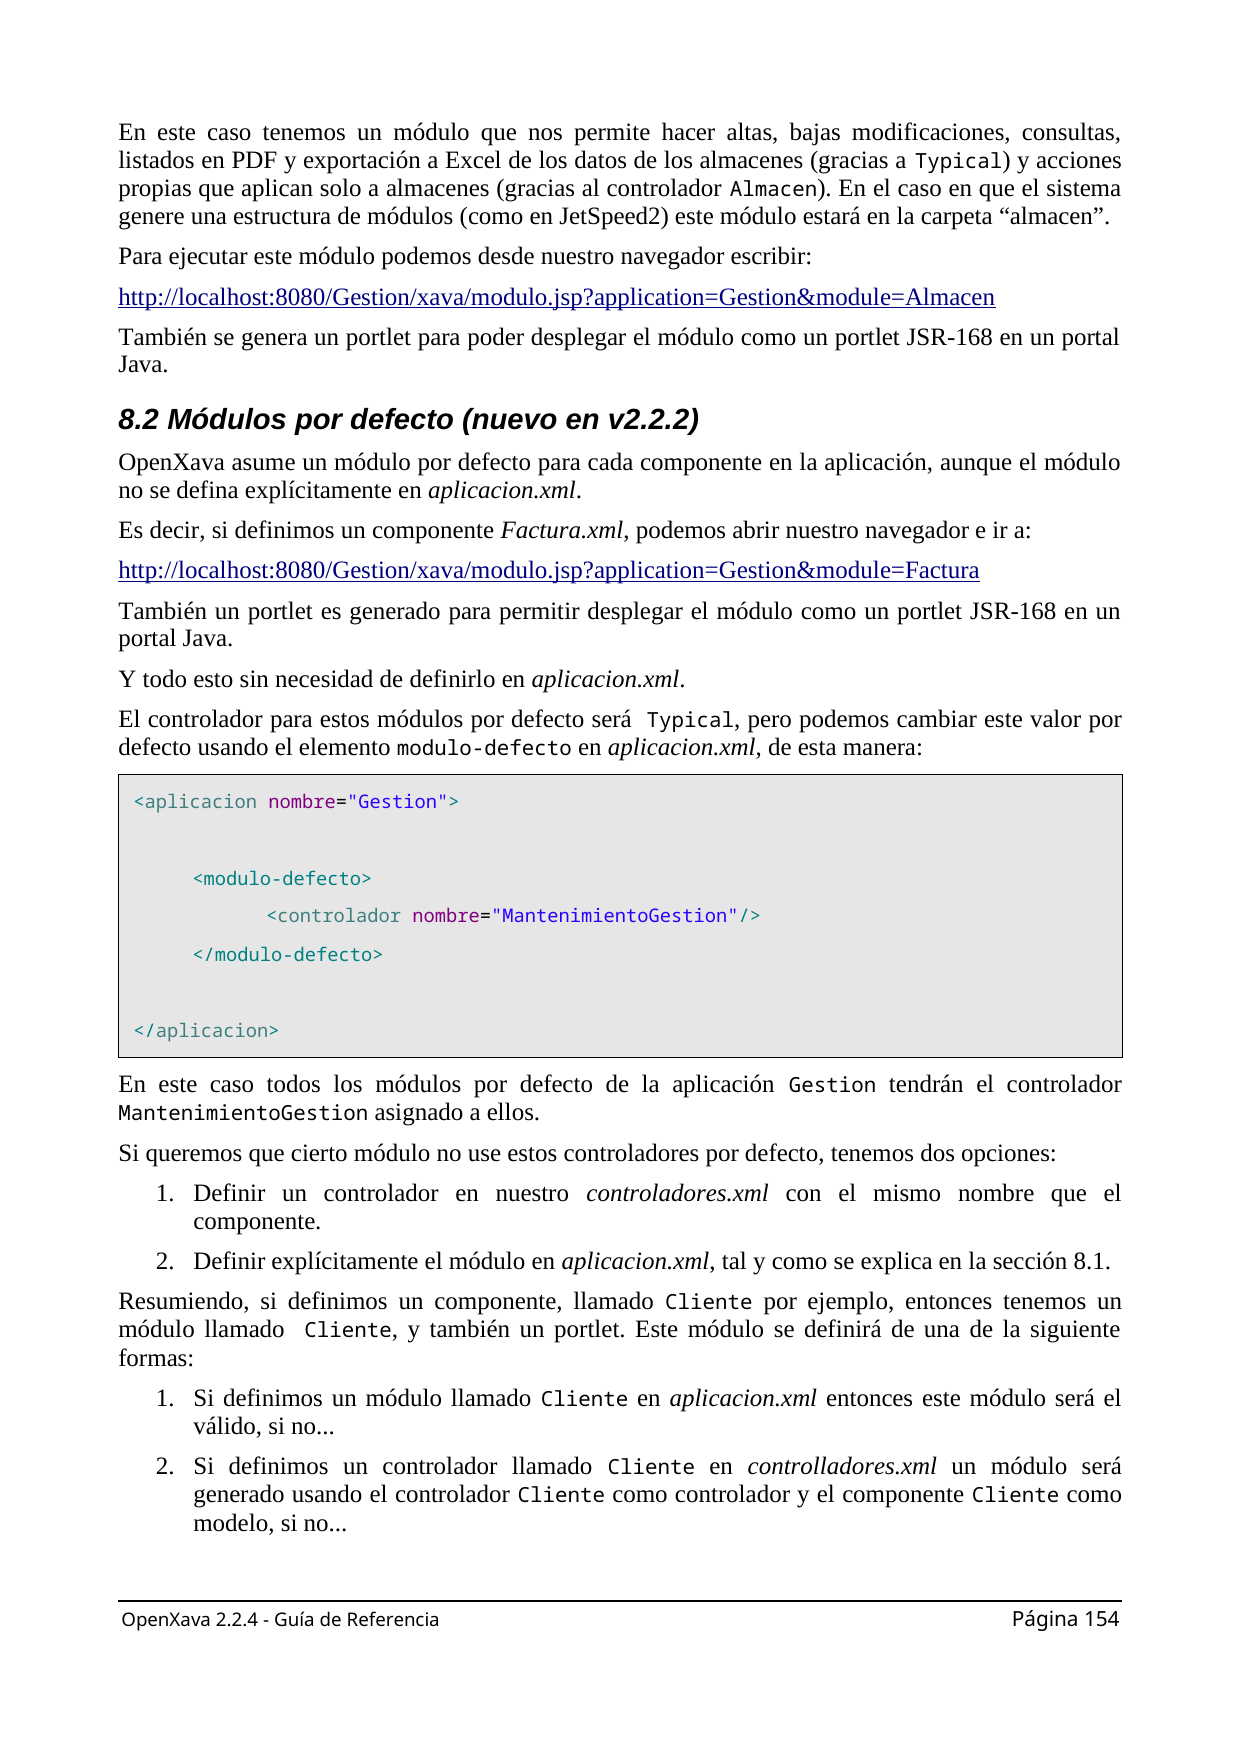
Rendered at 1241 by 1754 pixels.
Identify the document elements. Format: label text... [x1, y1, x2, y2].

text Si queremos que cierto módulo no use estos controladores por defecto, tenemos dos opciones: [118, 1139, 1122, 1167]
text </aplicacion> [119, 1002, 1122, 1057]
text <aplicacion nombre="Gestion"> [119, 775, 1122, 812]
text </modulo-defecto> [119, 926, 1122, 964]
list Definir explícitamente el módulo en aplicacion.xml, tal y como se explica en la sección 8.1. [156, 1247, 1122, 1275]
text En este caso todos los módulos por defecto de la aplicación Gestion tendrán el controlador MantenimientoGestion asignado a ellos. [118, 1070, 1122, 1126]
text Resumiendo, si definimos un componente, llamado Cliente por ejemplo, entonces tenemos un módulo llamado Cliente, y también un portlet. Este módulo se definirá de una de la siguiente formas: [118, 1287, 1122, 1371]
text <controlador nombre="MantenimientoGestion"/> [119, 888, 1122, 926]
text También se genera un portlet para poder desplegar el módulo como un portlet JSR-168 en un portal Java. [118, 323, 1122, 378]
list Definir un controlador en nuestro controladores.xml con el mismo nombre que el componente. [156, 1179, 1122, 1234]
text http://localhost:8080/Gestion/xava/modulo.jsp?application=Gestion&module=Almacen [118, 283, 1122, 310]
text Es decir, si definimos un componente Factura.xml, podemos abrir nuestro navegador e ir a: [118, 516, 1122, 544]
text También un portlet es generado para permitir desplegar el módulo como un portlet JSR-168 en un portal Java. [118, 597, 1122, 652]
list Si definimos un módulo llamado Cliente en aplicacion.xml entonces este módulo será el válido, si no... [156, 1384, 1122, 1440]
list Si definimos un controlador llamado Cliente en controlladores.xml un módulo será generado usando el controlador Cliente como controlador y el componente Cliente como modelo, si no... [156, 1452, 1122, 1536]
text El controlador para estos módulos por defecto será Typical, pero podemos cambiar este valor por defecto usando el elemento modulo-defecto en aplicacion.xml, de esta manera: [118, 705, 1122, 761]
text <modulo-defecto> [119, 850, 1122, 888]
text OpenXava asume un módulo por defecto para cada componente en la aplicación, aunque el módulo no se defina explícitamente en aplicacion.xml. [118, 448, 1122, 504]
subtitle Módulos por defecto (nuevo en v2.2.2) [118, 403, 1122, 436]
text Para ejecutar este módulo podemos desde nuestro navegador escribir: [118, 242, 1122, 270]
text Y todo esto sin necesidad de definirlo en aplicacion.xml. [118, 665, 1122, 692]
text http://localhost:8080/Gestion/xava/modulo.jsp?application=Gestion&module=Factura [118, 557, 1122, 584]
text En este caso tenemos un módulo que nos permite hacer altas, bajas modificaciones, consultas, listados en PDF y exportación a Excel de los datos de los almacenes (gracias a Typical) y acciones propias que aplican solo a almacenes (gracias al controlador Almacen). En el caso en que el sistema genere una estructura de módulos (como en JetSpeed2) este módulo estará en la carpeta “almacen”. [118, 118, 1122, 230]
